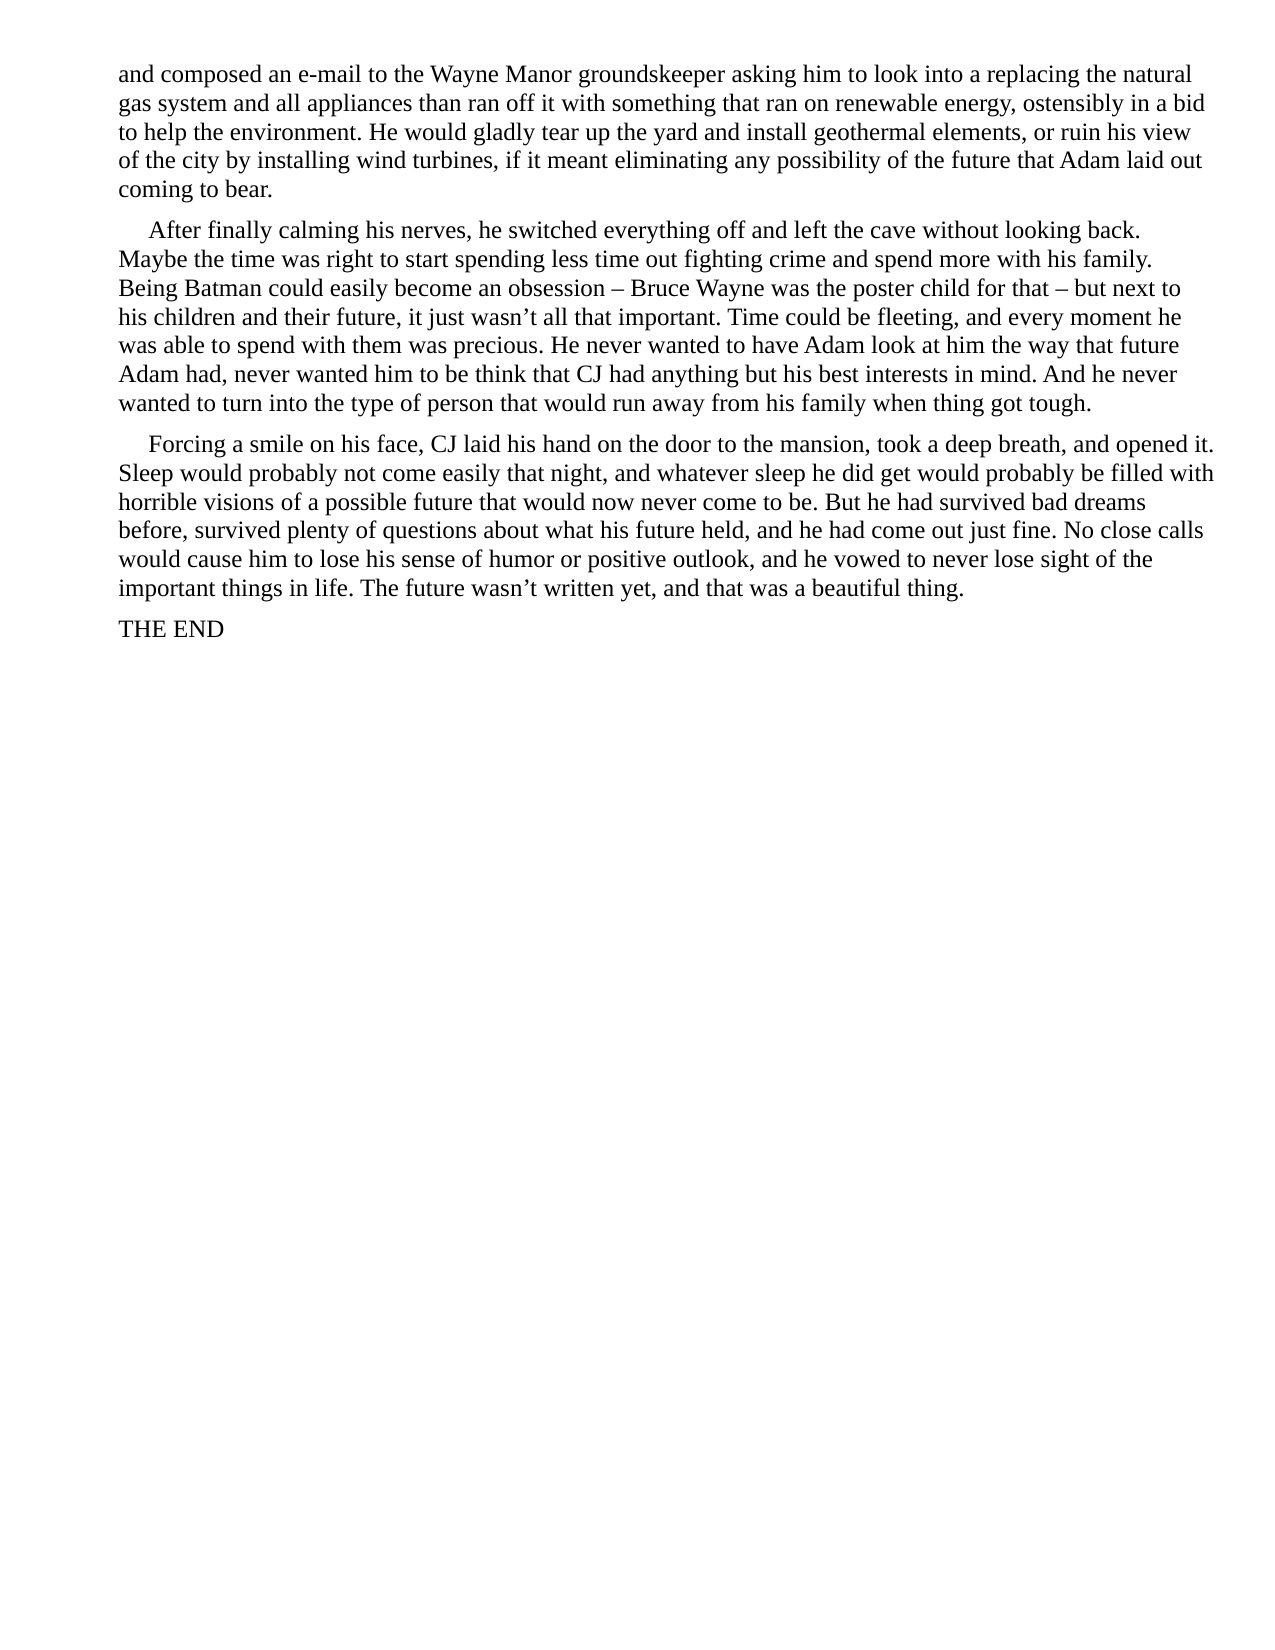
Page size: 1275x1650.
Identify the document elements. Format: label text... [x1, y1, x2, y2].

text After finally calming his nerves, he switched everything off and left the cave without looking back. Maybe the time was right to start spending less time out fighting crime and spend more with his family. Being Batman could easily become an obsession – Bruce Wayne was the poster child for that – but next to his children and their future, it just wasn’t all that important. Time could be fleeting, and every moment he was able to spend with them was precious. He never wanted to have Adam look at him the way that future Adam had, never wanted him to be think that CJ had anything but his best interests in mind. And he never wanted to turn into the type of person that would run away from his family when thing got tough. [118, 215, 1216, 417]
text Forcing a smile on his face, CJ laid his hand on the door to the mansion, took a deep breath, and opened it. Sleep would probably not come easily that night, and whatever sleep he did get would probably be filled with horrible visions of a possible future that would now never come to be. But he had survived bad dreams before, survived plenty of questions about what his future held, and he had come out just fine. No close calls would cause him to lose his sense of humor or positive outlook, and he vowed to never lose sight of the important things in life. The future wasn’t written yet, and that was a beautiful thing. [118, 429, 1216, 602]
text and composed an e-mail to the Wayne Manor groundskeeper asking him to look into a replacing the natural gas system and all appliances than ran off it with something that ran on renewable energy, ostensibly in a bid to help the environment. He would gladly tear up the yard and install geothermal elements, or ruin his view of the city by installing wind turbines, if it meant eliminating any possibility of the future that Adam laid out coming to bear. [118, 59, 1216, 203]
text THE END [118, 614, 1216, 643]
